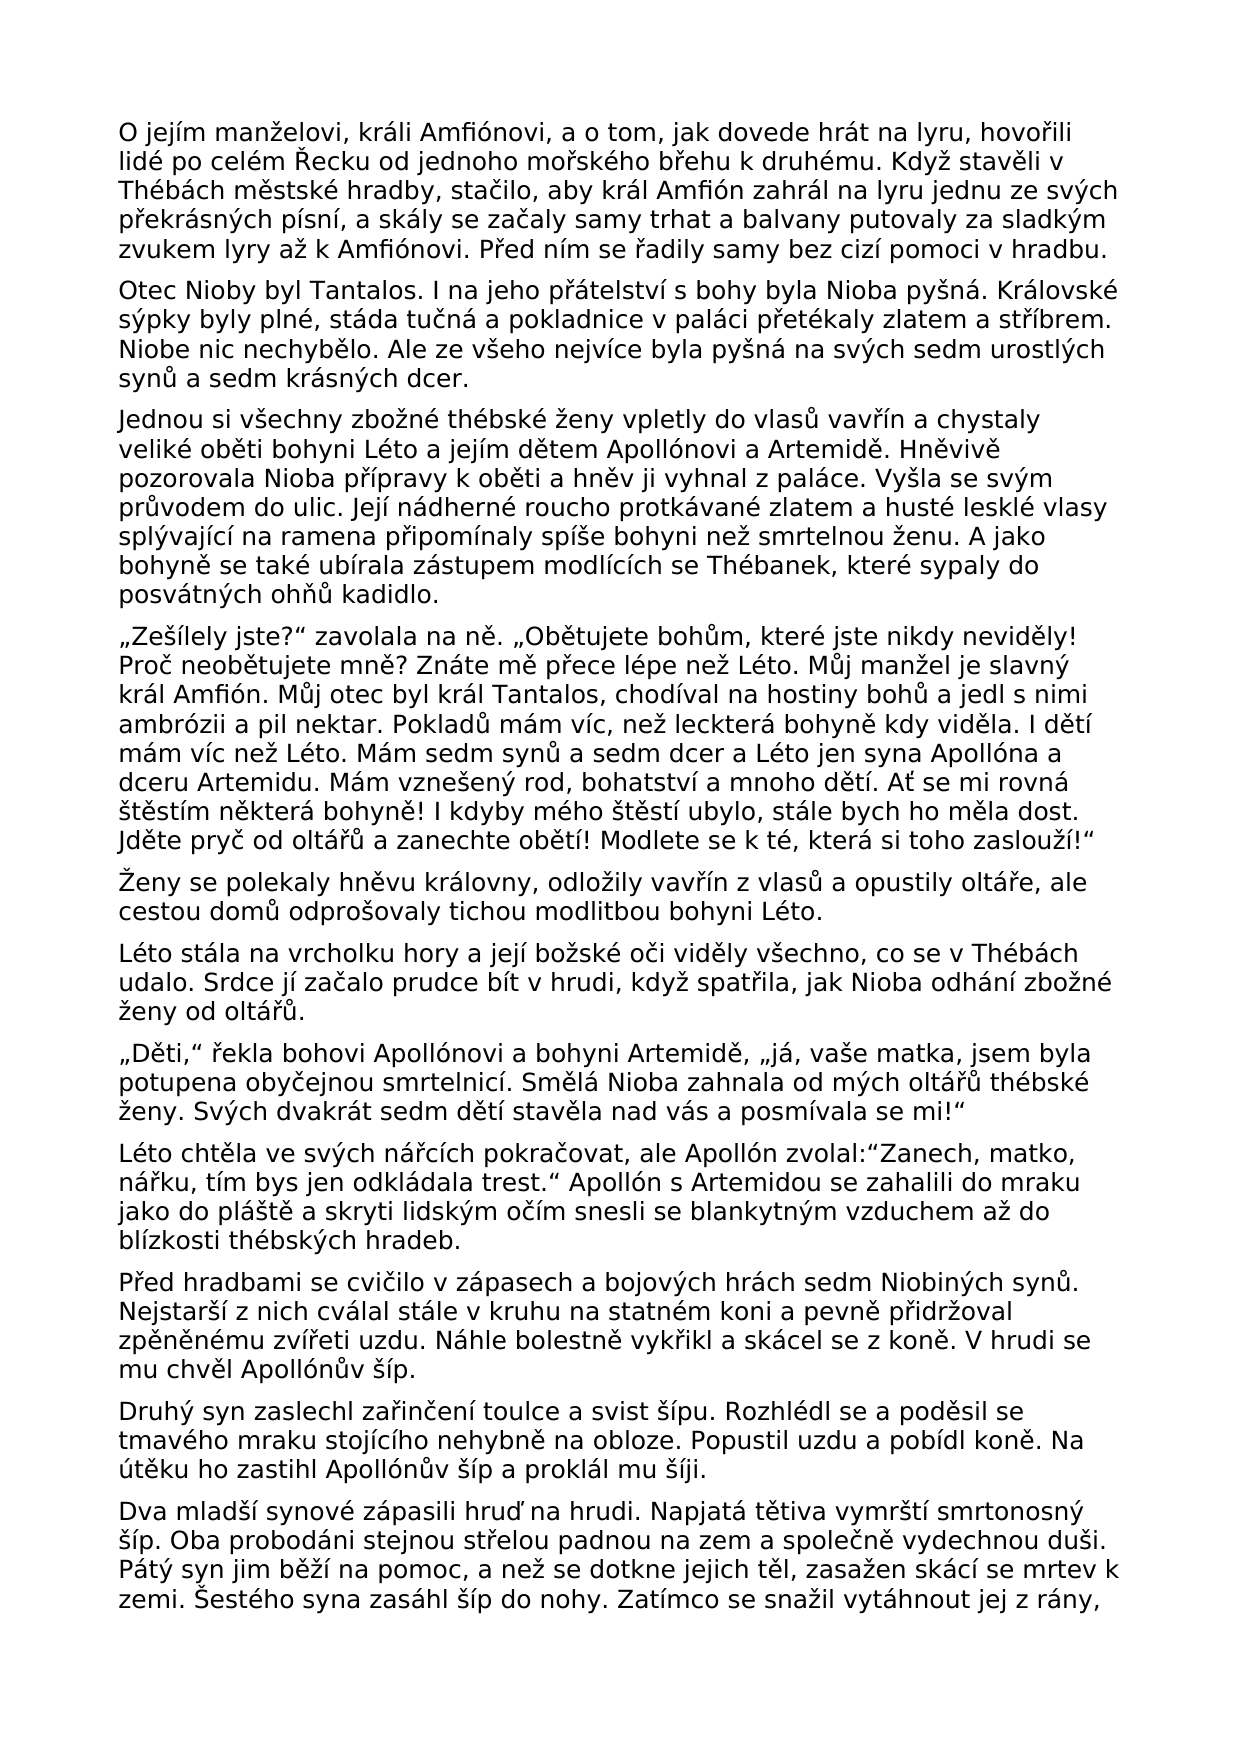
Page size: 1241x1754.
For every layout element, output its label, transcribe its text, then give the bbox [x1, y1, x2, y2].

text Dva mladší synové zápasili hruď na hrudi. Napjatá tětiva vymrští smrtonosný šíp. Oba probodáni stejnou střelou padnou na zem a společně vydechnou duši. Pátý syn jim běží na pomoc, a než se dotkne jejich těl, zasažen skácí se mrtev k zemi. Šestého syna zasáhl šíp do nohy. Zatímco se snažil vytáhnout jej z rány, [118, 1497, 1122, 1614]
text Jednou si všechny zbožné thébské ženy vpletly do vlasů vavřín a chystaly veliké oběti bohyni Léto a jejím dětem Apollónovi a Artemidě. Hněvivě pozorovala Nioba přípravy k oběti a hněv ji vyhnal z paláce. Vyšla se svým průvodem do ulic. Její nádherné roucho protkávané zlatem a husté lesklé vlasy splývající na ramena připomínaly spíše bohyni než smrtelnou ženu. A jako bohyně se také ubírala zástupem modlících se Thébanek, které sypaly do posvátných ohňů kadidlo. [118, 406, 1122, 610]
text Léto stála na vrcholku hory a její božské oči viděly všechno, co se v Thébách udalo. Srdce jí začalo prudce bít v hrudi, když spatřila, jak Nioba odhání zbožné ženy od oltářů. [118, 939, 1122, 1026]
text Ženy se polekaly hněvu královny, odložily vavřín z vlasů a opustily oltáře, ale cestou domů odprošovaly tichou modlitbou bohyni Léto. [118, 868, 1122, 926]
text Léto chtěla ve svých nářcích pokračovat, ale Apollón zvolal:“Zanech, matko, nářku, tím bys jen odkládala trest.“ Apollón s Artemidou se zahalili do mraku jako do pláště a skryti lidským očím snesli se blankytným vzduchem až do blízkosti thébských hradeb. [118, 1139, 1122, 1256]
text Otec Nioby byl Tantalos. I na jeho přátelství s bohy byla Nioba pyšná. Královské sýpky byly plné, stáda tučná a pokladnice v paláci přetékaly zlatem a stříbrem. Niobe nic nechybělo. Ale ze všeho nejvíce byla pyšná na svých sedm urostlých synů a sedm krásných dcer. [118, 276, 1122, 393]
text Druhý syn zaslechl zařinčení toulce a svist šípu. Rozhlédl se a poděsil se tmavého mraku stojícího nehybně na obloze. Popustil uzdu a pobídl koně. Na útěku ho zastihl Apollónův šíp a proklál mu šíji. [118, 1397, 1122, 1485]
text „Děti,“ řekla bohovi Apollónovi a bohyni Artemidě, „já, vaše matka, jsem byla potupena obyčejnou smrtelnicí. Smělá Nioba zahnala od mých oltářů thébské ženy. Svých dvakrát sedm dětí stavěla nad vás a posmívala se mi!“ [118, 1039, 1122, 1126]
text Před hradbami se cvičilo v zápasech a bojových hrách sedm Niobiných synů. Nejstarší z nich cválal stále v kruhu na statném koni a pevně přidržoval zpěněnému zvířeti uzdu. Náhle bolestně vykřikl a skácel se z koně. V hrudi se mu chvěl Apollónův šíp. [118, 1268, 1122, 1385]
text „Zešílely jste?“ zavolala na ně. „Obětujete bohům, které jste nikdy neviděly! Proč neobětujete mně? Znáte mě přece lépe než Léto. Můj manžel je slavný král Amfión. Můj otec byl král Tantalos, chodíval na hostiny bohů a jedl s nimi ambrózii a pil nektar. Pokladů mám víc, než leckterá bohyně kdy viděla. I dětí mám víc než Léto. Mám sedm synů a sedm dcer a Léto jen syna Apollóna a dceru Artemidu. Mám vznešený rod, bohatství a mnoho dětí. Ať se mi rovná štěstím některá bohyně! I kdyby mého štěstí ubylo, stále bych ho měla dost. Jděte pryč od oltářů a zanechte obětí! Modlete se k té, která si toho zaslouží!“ [118, 622, 1122, 856]
text O jejím manželovi, králi Amfiónovi, a o tom, jak dovede hrát na lyru, hovořili lidé po celém Řecku od jednoho mořského břehu k druhému. Když stavěli v Thébách městské hradby, stačilo, aby král Amfión zahrál na lyru jednu ze svých překrásných písní, a skály se začaly samy trhat a balvany putovaly za sladkým zvukem lyry až k Amfiónovi. Před ním se řadily samy bez cizí pomoci v hradbu. [118, 118, 1122, 264]
